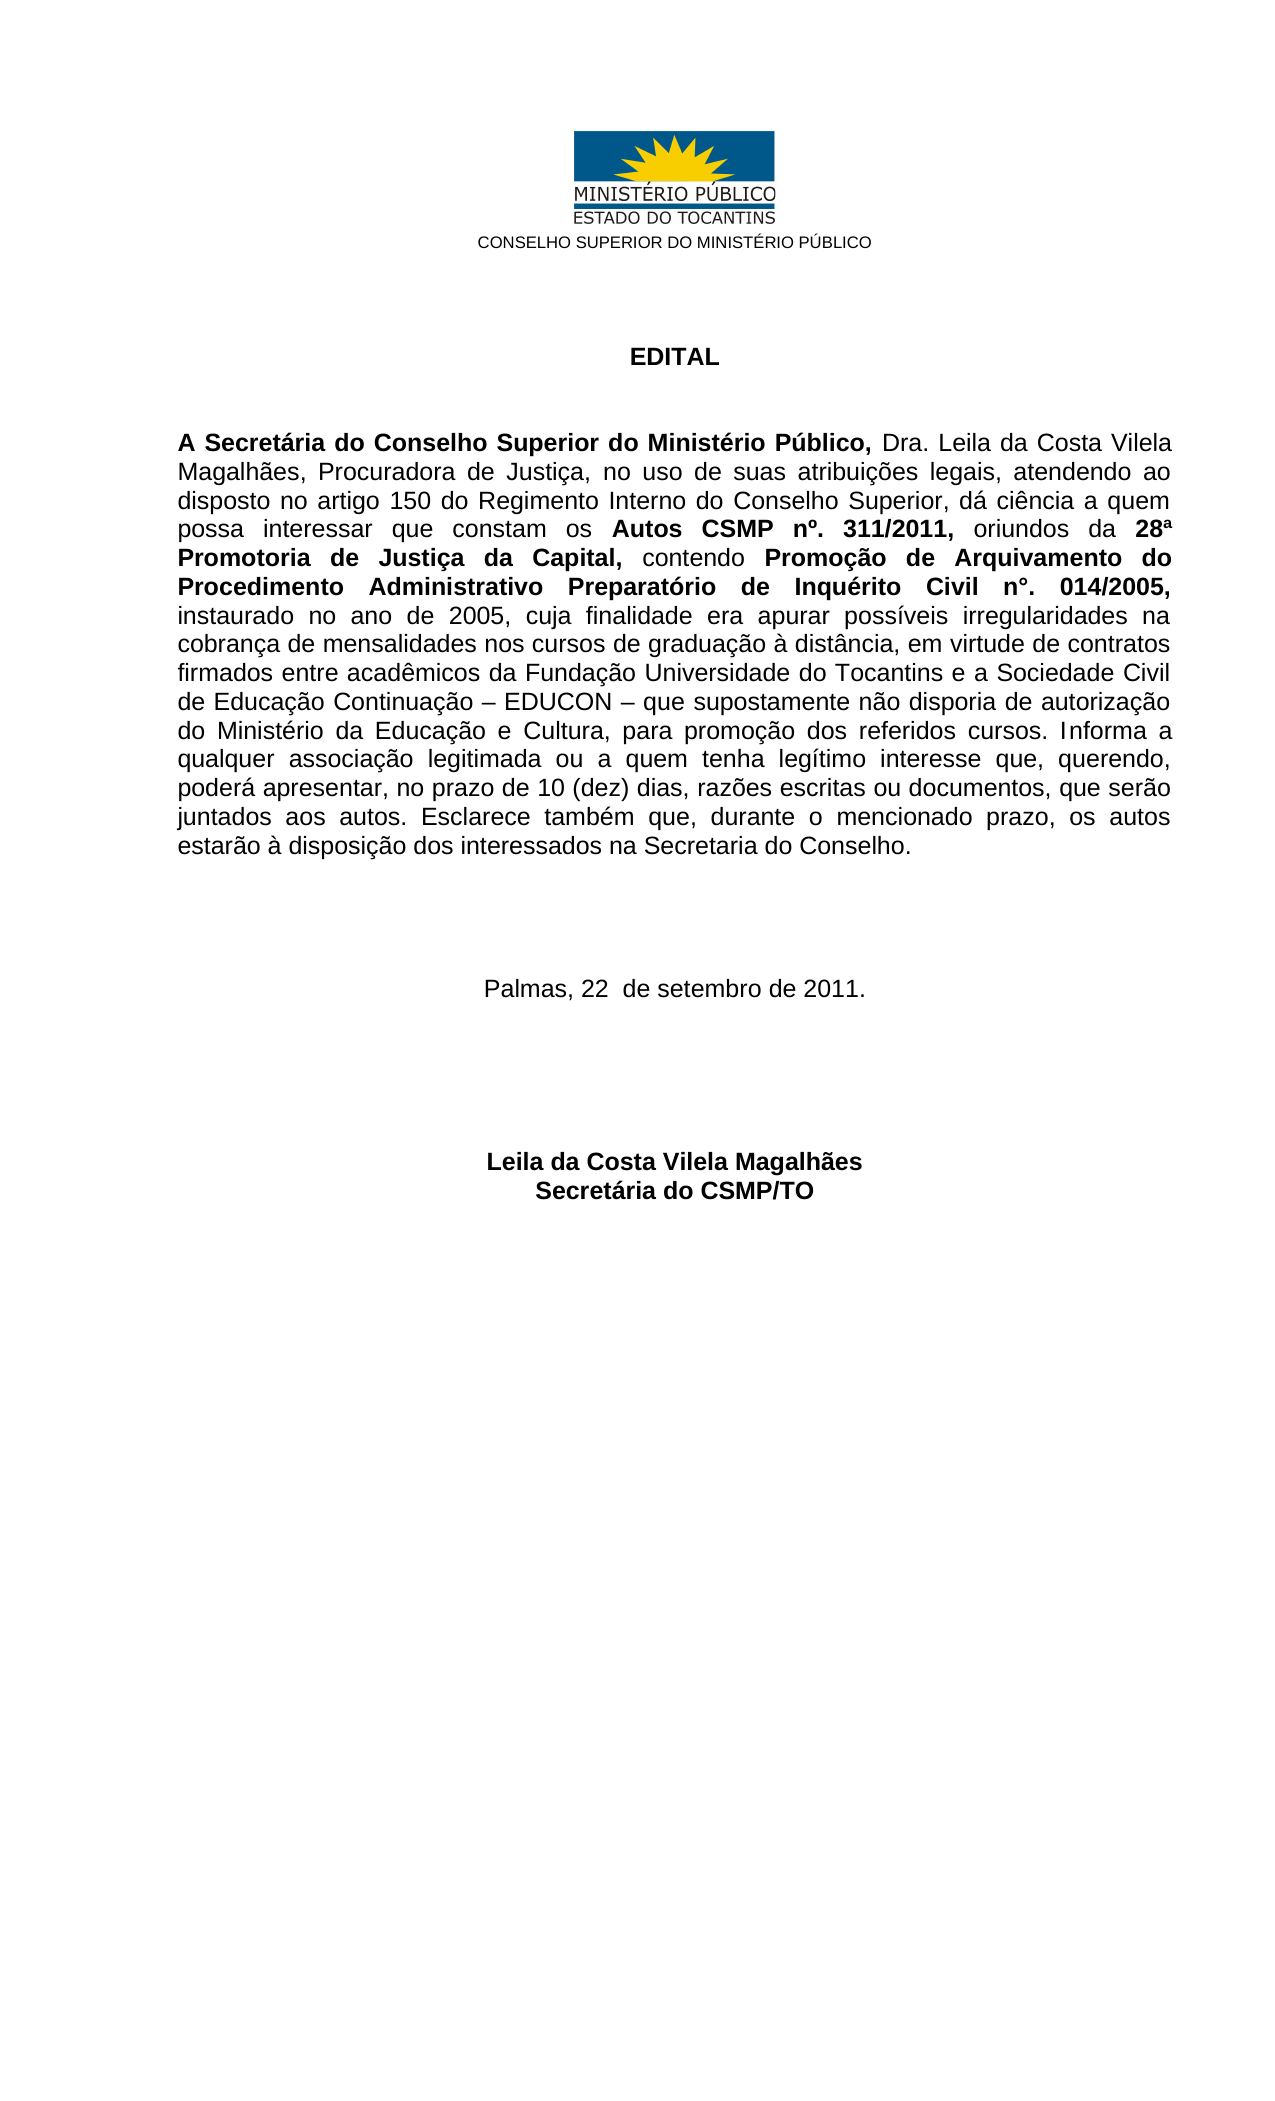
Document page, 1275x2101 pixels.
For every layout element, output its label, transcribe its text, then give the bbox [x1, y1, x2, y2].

text EDITAL [177, 342, 1172, 371]
text Secretária do CSMP/TO [177, 1176, 1172, 1204]
text Leila da Costa Vilela Magalhães [177, 1147, 1172, 1176]
picture [574, 131, 776, 224]
text Palmas, 22 de setembro de 2011. [177, 974, 1172, 1003]
text A Secretária do Conselho Superior do Ministério Público, Dra. Leila da Costa Vilela Magalhães, Procuradora de Justiça, no uso de suas atribuições legais, atendendo ao disposto no artigo 150 do Regimento Interno do Conselho Superior, dá ciência a quem possa interessar que constam os Autos CSMP nº. 311/2011, oriundos da 28ª Promotoria de Justiça da Capital, contendo Promoção de Arquivamento do Procedimento Administrativo Preparatório de Inquérito Civil n°. 014/2005, instaurado no ano de 2005, cuja finalidade era apurar possíveis irregularidades na cobrança de mensalidades nos cursos de graduação à distância, em virtude de contratos firmados entre acadêmicos da Fundação Universidade do Tocantins e a Sociedade Civil de Educação Continuação – EDUCON – que supostamente não disporia de autorização do Ministério da Educação e Cultura, para promoção dos referidos cursos. Informa a qualquer associação legitimada ou a quem tenha legítimo interesse que, querendo, poderá apresentar, no prazo de 10 (dez) dias, razões escritas ou documentos, que serão juntados aos autos. Esclarece também que, durante o mencionado prazo, os autos estarão à disposição dos interessados na Secretaria do Conselho. [177, 428, 1172, 859]
